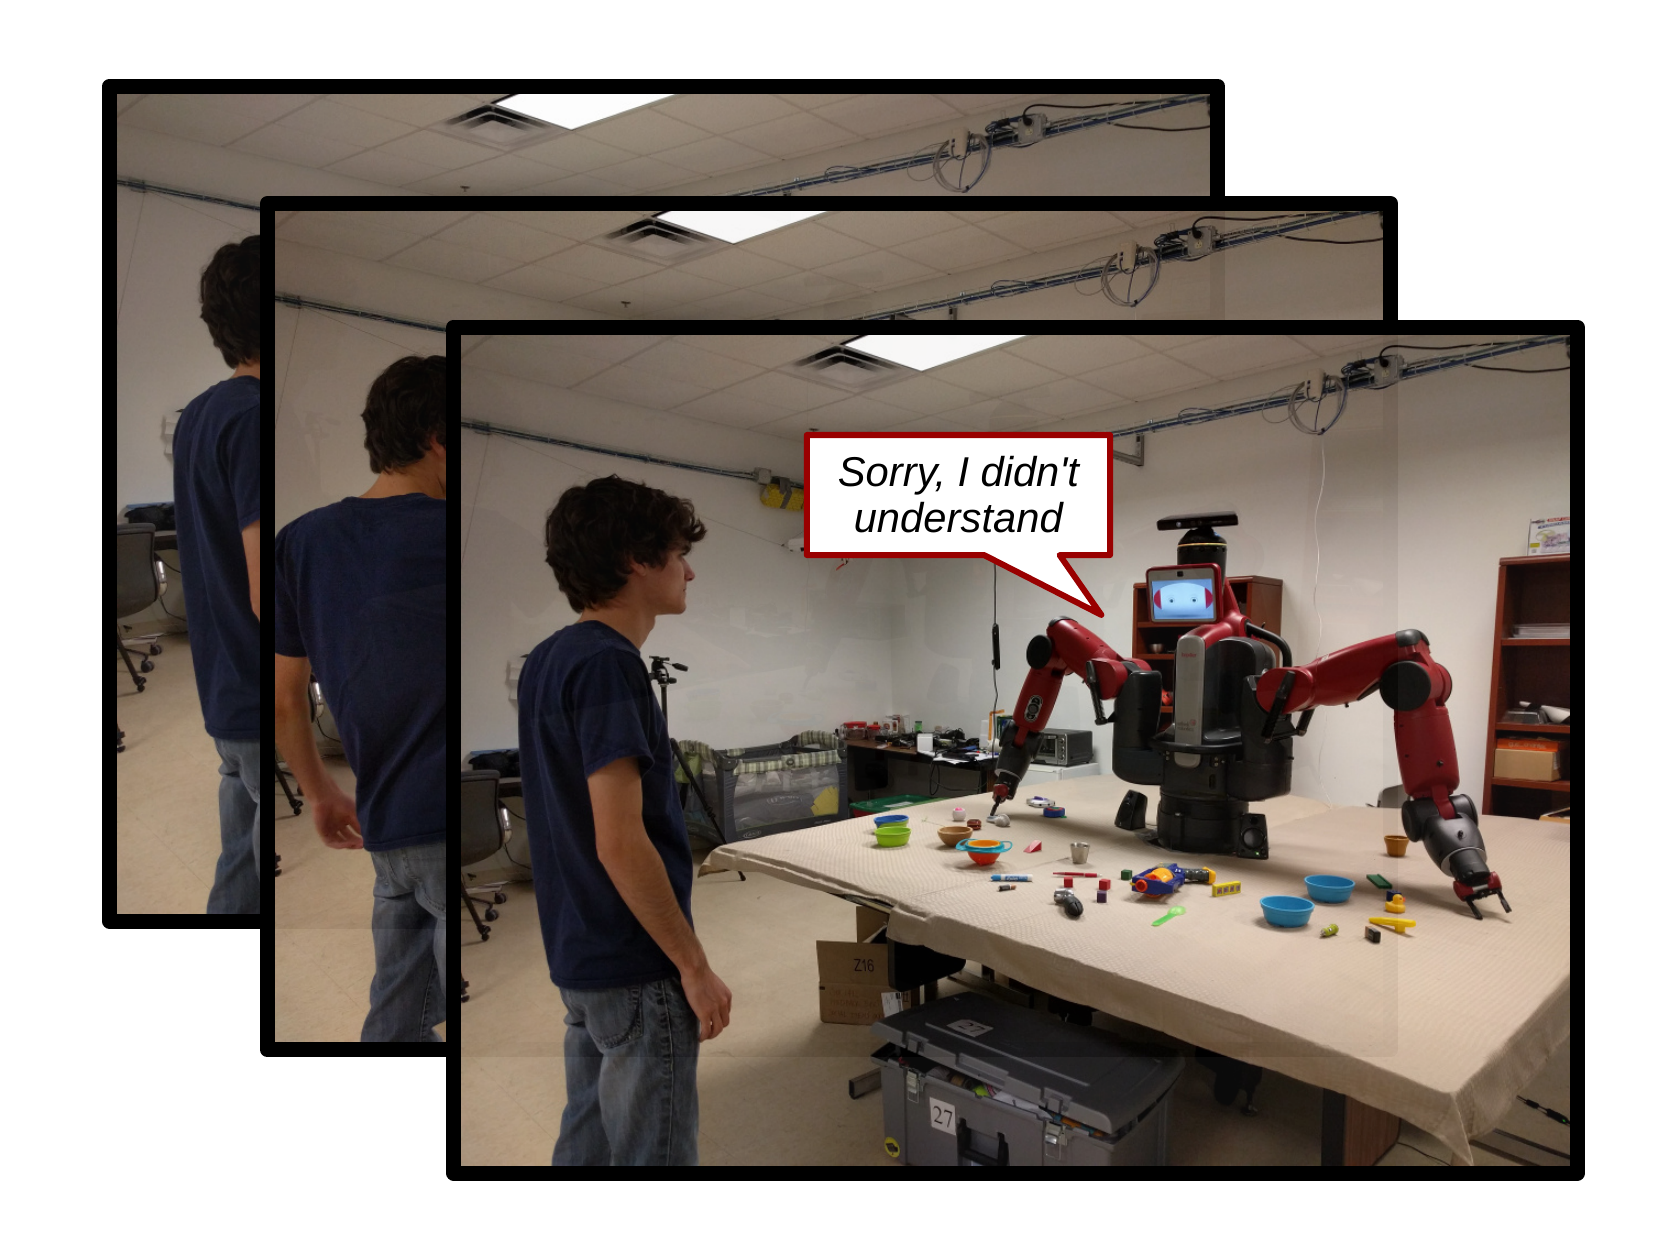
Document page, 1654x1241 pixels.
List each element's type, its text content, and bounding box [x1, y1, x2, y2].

picture [117, 93, 1211, 914]
text_box Sorry, I didn't understand [806, 435, 1111, 615]
picture [461, 334, 1570, 1166]
picture [274, 211, 1384, 1043]
